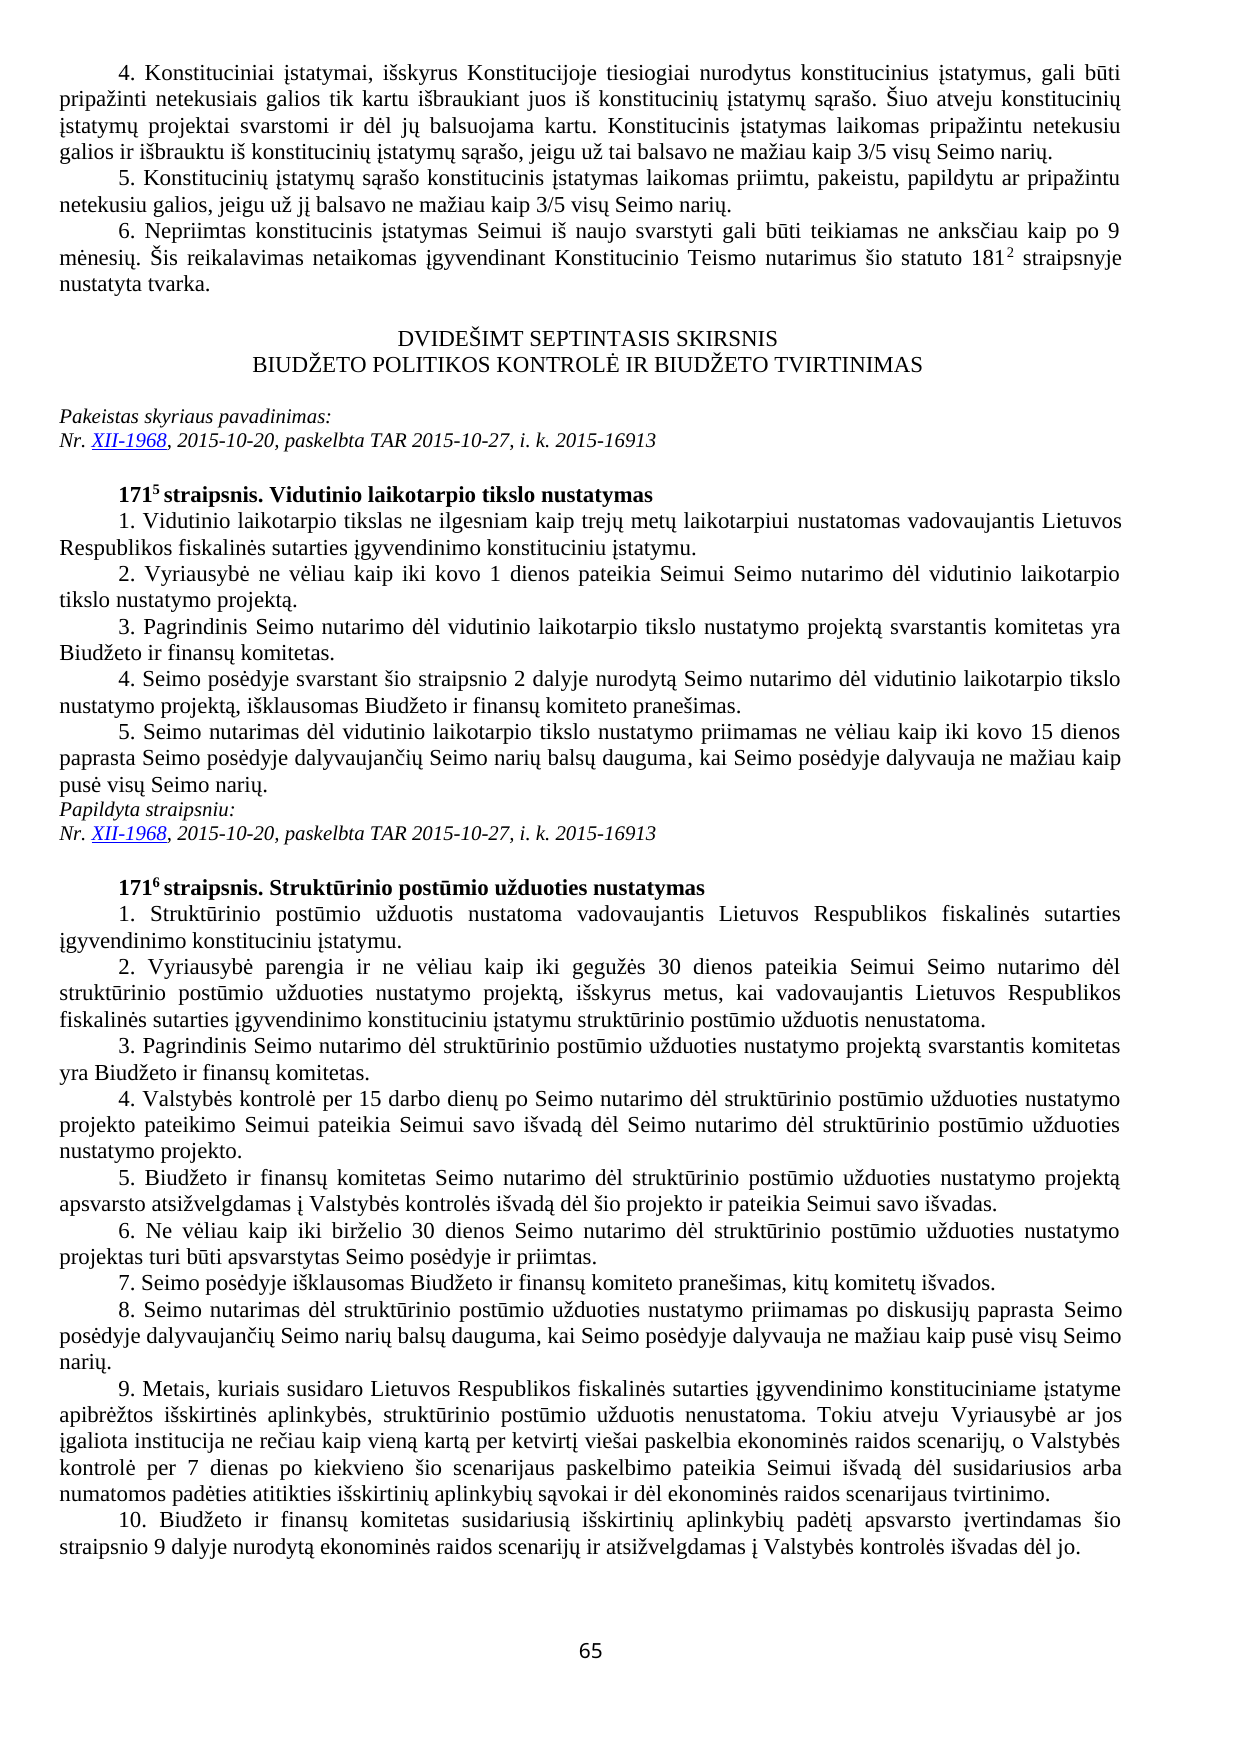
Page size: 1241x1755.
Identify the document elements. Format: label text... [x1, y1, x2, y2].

text 5. Seimo nutarimas dėl vidutinio laikotarpio tikslo nustatymo priimamas ne vėliau kaip iki kovo 15 dienos paprasta Seimo posėdyje dalyvaujančių Seimo narių balsų dauguma, kai Seimo posėdyje dalyvauja ne mažiau kaip pusė visų Seimo narių. [59, 718, 1122, 797]
text 6. Ne vėliau kaip iki birželio 30 dienos Seimo nutarimo dėl struktūrinio postūmio užduoties nustatymo projektas turi būti apsvarstytas Seimo posėdyje ir priimtas. [59, 1217, 1122, 1269]
text BIUDŽETO POLITIKOS KONTROLĖ IR BIUDŽETO TVIRTINIMAS [59, 351, 1122, 378]
text Pakeistas skyriaus pavadinimas: [59, 404, 1122, 428]
text 7. Seimo posėdyje išklausomas Biudžeto ir finansų komiteto pranešimas, kitų komitetų išvados. [59, 1269, 1122, 1296]
text 10. Biudžeto ir finansų komitetas susidariusią išskirtinių aplinkybių padėtį apsvarsto įvertindamas šio straipsnio 9 dalyje nurodytą ekonominės raidos scenarijų ir atsižvelgdamas į Valstybės kontrolės išvadas dėl jo. [59, 1507, 1122, 1559]
text 1715 straipsnis. Vidutinio laikotarpio tikslo nustatymas [59, 481, 1122, 507]
text 4. Konstituciniai įstatymai, išskyrus Konstitucijoje tiesiogiai nurodytus konstitucinius įstatymus, gali būti pripažinti netekusiais galios tik kartu išbraukiant juos iš konstitucinių įstatymų sąrašo. Šiuo atveju konstitucinių įstatymų projektai svarstomi ir dėl jų balsuojama kartu. Konstitucinis įstatymas laikomas pripažintu netekusiu galios ir išbrauktu iš konstitucinių įstatymų sąrašo, jeigu už tai balsavo ne mažiau kaip 3/5 visų Seimo narių. [59, 59, 1122, 164]
text DVIDEŠIMT SEPTINTASIS SKIRSNIS [59, 325, 1122, 351]
text 1. Vidutinio laikotarpio tikslas ne ilgesniam kaip trejų metų laikotarpiui nustatomas vadovaujantis Lietuvos Respublikos fiskalinės sutarties įgyvendinimo konstituciniu įstatymu. [59, 507, 1122, 560]
text 1716 straipsnis. Struktūrinio postūmio užduoties nustatymas [59, 874, 1122, 900]
text 2. Vyriausybė parengia ir ne vėliau kaip iki gegužės 30 dienos pateikia Seimui Seimo nutarimo dėl struktūrinio postūmio užduoties nustatymo projektą, išskyrus metus, kai vadovaujantis Lietuvos Respublikos fiskalinės sutarties įgyvendinimo konstituciniu įstatymu struktūrinio postūmio užduotis nenustatoma. [59, 953, 1122, 1032]
text 3. Pagrindinis Seimo nutarimo dėl struktūrinio postūmio užduoties nustatymo projektą svarstantis komitetas yra Biudžeto ir finansų komitetas. [59, 1032, 1122, 1085]
text 4. Valstybės kontrolė per 15 darbo dienų po Seimo nutarimo dėl struktūrinio postūmio užduoties nustatymo projekto pateikimo Seimui pateikia Seimui savo išvadą dėl Seimo nutarimo dėl struktūrinio postūmio užduoties nustatymo projekto. [59, 1085, 1122, 1164]
text 5. Biudžeto ir finansų komitetas Seimo nutarimo dėl struktūrinio postūmio užduoties nustatymo projektą apsvarsto atsižvelgdamas į Valstybės kontrolės išvadą dėl šio projekto ir pateikia Seimui savo išvadas. [59, 1164, 1122, 1217]
text 9. Metais, kuriais susidaro Lietuvos Respublikos fiskalinės sutarties įgyvendinimo konstituciniame įstatyme apibrėžtos išskirtinės aplinkybės, struktūrinio postūmio užduotis nenustatoma. Tokiu atveju Vyriausybė ar jos įgaliota institucija ne rečiau kaip vieną kartą per ketvirtį viešai paskelbia ekonominės raidos scenarijų, o Valstybės kontrolė per 7 dienas po kiekvieno šio scenarijaus paskelbimo pateikia Seimui išvadą dėl susidariusios arba numatomos padėties atitikties išskirtinių aplinkybių sąvokai ir dėl ekonominės raidos scenarijaus tvirtinimo. [59, 1375, 1122, 1507]
text 2. Vyriausybė ne vėliau kaip iki kovo 1 dienos pateikia Seimui Seimo nutarimo dėl vidutinio laikotarpio tikslo nustatymo projektą. [59, 560, 1122, 613]
text Nr. XII-1968, 2015-10-20, paskelbta TAR 2015-10-27, i. k. 2015-16913 [59, 428, 1122, 452]
text 8. Seimo nutarimas dėl struktūrinio postūmio užduoties nustatymo priimamas po diskusijų paprasta Seimo posėdyje dalyvaujančių Seimo narių balsų dauguma, kai Seimo posėdyje dalyvauja ne mažiau kaip pusė visų Seimo narių. [59, 1296, 1122, 1375]
text 4. Seimo posėdyje svarstant šio straipsnio 2 dalyje nurodytą Seimo nutarimo dėl vidutinio laikotarpio tikslo nustatymo projektą, išklausomas Biudžeto ir finansų komiteto pranešimas. [59, 665, 1122, 718]
text 1. Struktūrinio postūmio užduotis nustatoma vadovaujantis Lietuvos Respublikos fiskalinės sutarties įgyvendinimo konstituciniu įstatymu. [59, 900, 1122, 953]
text 3. Pagrindinis Seimo nutarimo dėl vidutinio laikotarpio tikslo nustatymo projektą svarstantis komitetas yra Biudžeto ir finansų komitetas. [59, 613, 1122, 665]
text 5. Konstitucinių įstatymų sąrašo konstitucinis įstatymas laikomas priimtu, pakeistu, papildytu ar pripažintu netekusiu galios, jeigu už jį balsavo ne mažiau kaip 3/5 visų Seimo narių. [59, 164, 1122, 217]
text Nr. XII-1968, 2015-10-20, paskelbta TAR 2015-10-27, i. k. 2015-16913 [59, 821, 1122, 845]
text Papildyta straipsniu: [59, 797, 1122, 821]
text 6. Nepriimtas konstitucinis įstatymas Seimui iš naujo svarstyti gali būti teikiamas ne anksčiau kaip po 9 mėnesių. Šis reikalavimas netaikomas įgyvendinant Konstitucinio Teismo nutarimus šio statuto 1812 straipsnyje nustatyta tvarka. [59, 217, 1122, 296]
